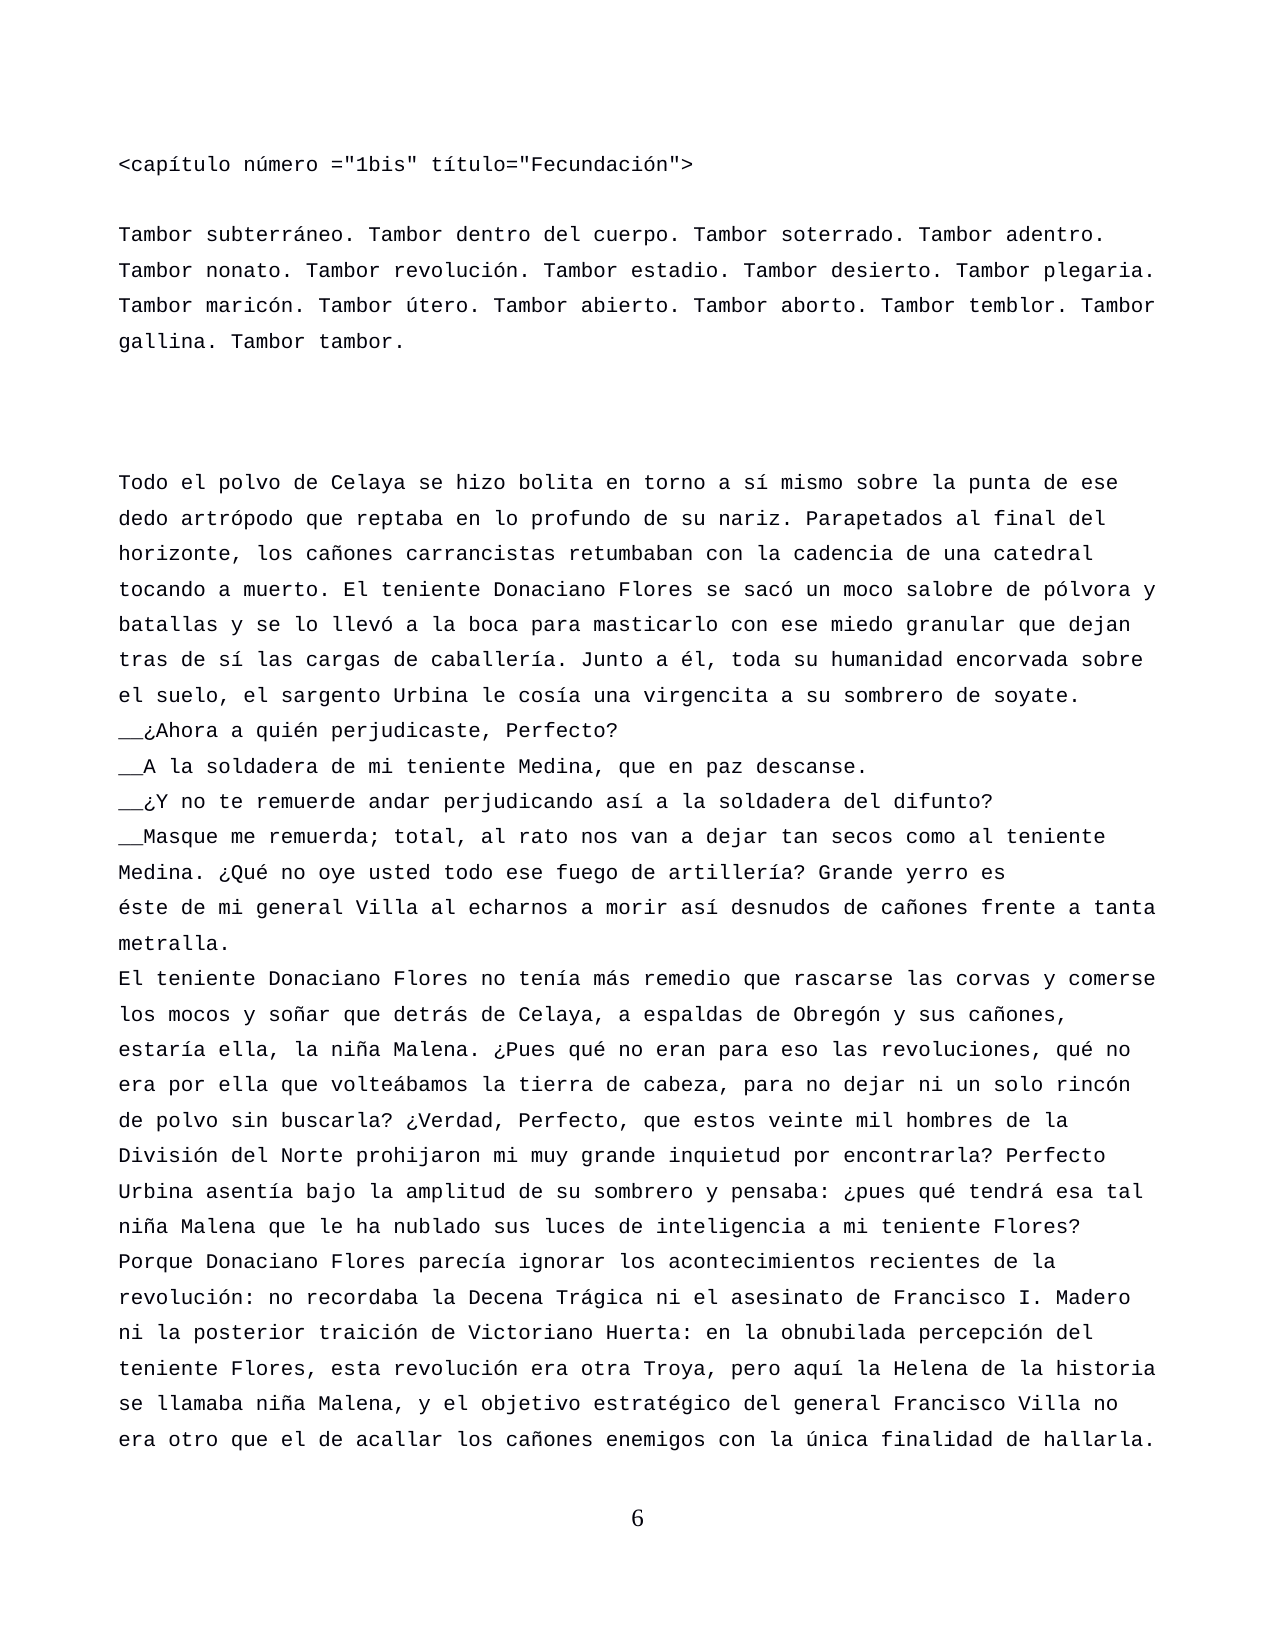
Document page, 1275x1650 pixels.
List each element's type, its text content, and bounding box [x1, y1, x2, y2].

text Todo el polvo de Celaya se hizo bolita en torno a sí mismo sobre la punta de ese dedo artrópodo que reptaba en lo profundo de su nariz. Parapetados al final del horizonte, los cañones carrancistas retumbaban con la cadencia de una catedral tocando a muerto. El teniente Donaciano Flores se sacó un moco salobre de pólvora y batallas y se lo llevó a la boca para masticarlo con ese miedo granular que dejan tras de sí las cargas de caballería. Junto a él, toda su humanidad encorvada sobre el suelo, el sargento Urbina le cosía una virgencita a su sombrero de soyate. [118, 472, 1157, 708]
text Porque Donaciano Flores parecía ignorar los acontecimientos recientes de la revolución: no recordaba la Decena Trágica ni el asesinato de Francisco I. Madero ni la posterior traición de Victoriano Huerta: en la obnubilada percepción del teniente Flores, esta revolución era otra Troya, pero aquí la Helena de la historia se llamaba niña Malena, y el objetivo estratégico del general Francisco Villa no era otro que el de acallar los cañones enemigos con la única finalidad de hallarla. [118, 1251, 1157, 1452]
text __¿Ahora a quién perjudicaste, Perfecto? [118, 720, 1157, 744]
text __Masque me remuerda; total, al rato nos van a dejar tan secos como al teniente Medina. ¿Qué no oye usted todo ese fuego de artillería? Grande yerro es [118, 826, 1157, 886]
text éste de mi general Villa al echarnos a morir así desnudos de cañones frente a tanta metralla. [118, 897, 1157, 956]
text __¿Y no te remuerde andar perjudicando así a la soldadera del difunto? [118, 791, 1157, 815]
text <capítulo número ="1bis" título="Fecundación"> [118, 153, 1157, 177]
text __A la soldadera de mi teniente Medina, que en paz descanse. [118, 756, 1157, 779]
text El teniente Donaciano Flores no tenía más remedio que rascarse las corvas y comerse los mocos y soñar que detrás de Celaya, a espaldas de Obregón y sus cañones, estaría ella, la niña Malena. ¿Pues qué no eran para eso las revoluciones, qué no era por ella que volteábamos la tierra de cabeza, para no dejar ni un solo rincón de polvo sin buscarla? ¿Verdad, Perfecto, que estos veinte mil hombres de la División del Norte prohijaron mi muy grande inquietud por encontrarla? Perfecto Urbina asentía bajo la amplitud de su sombrero y pensaba: ¿pues qué tendrá esa tal niña Malena que le ha nublado sus luces de inteligencia a mi teniente Flores? [118, 968, 1157, 1240]
text Tambor subterráneo. Tambor dentro del cuerpo. Tambor soterrado. Tambor adentro. Tambor nonato. Tambor revolución. Tambor estadio. Tambor desierto. Tambor plegaria. Tambor maricón. Tambor útero. Tambor abierto. Tambor aborto. Tambor temblor. Tambor gallina. Tambor tambor. [118, 224, 1157, 354]
